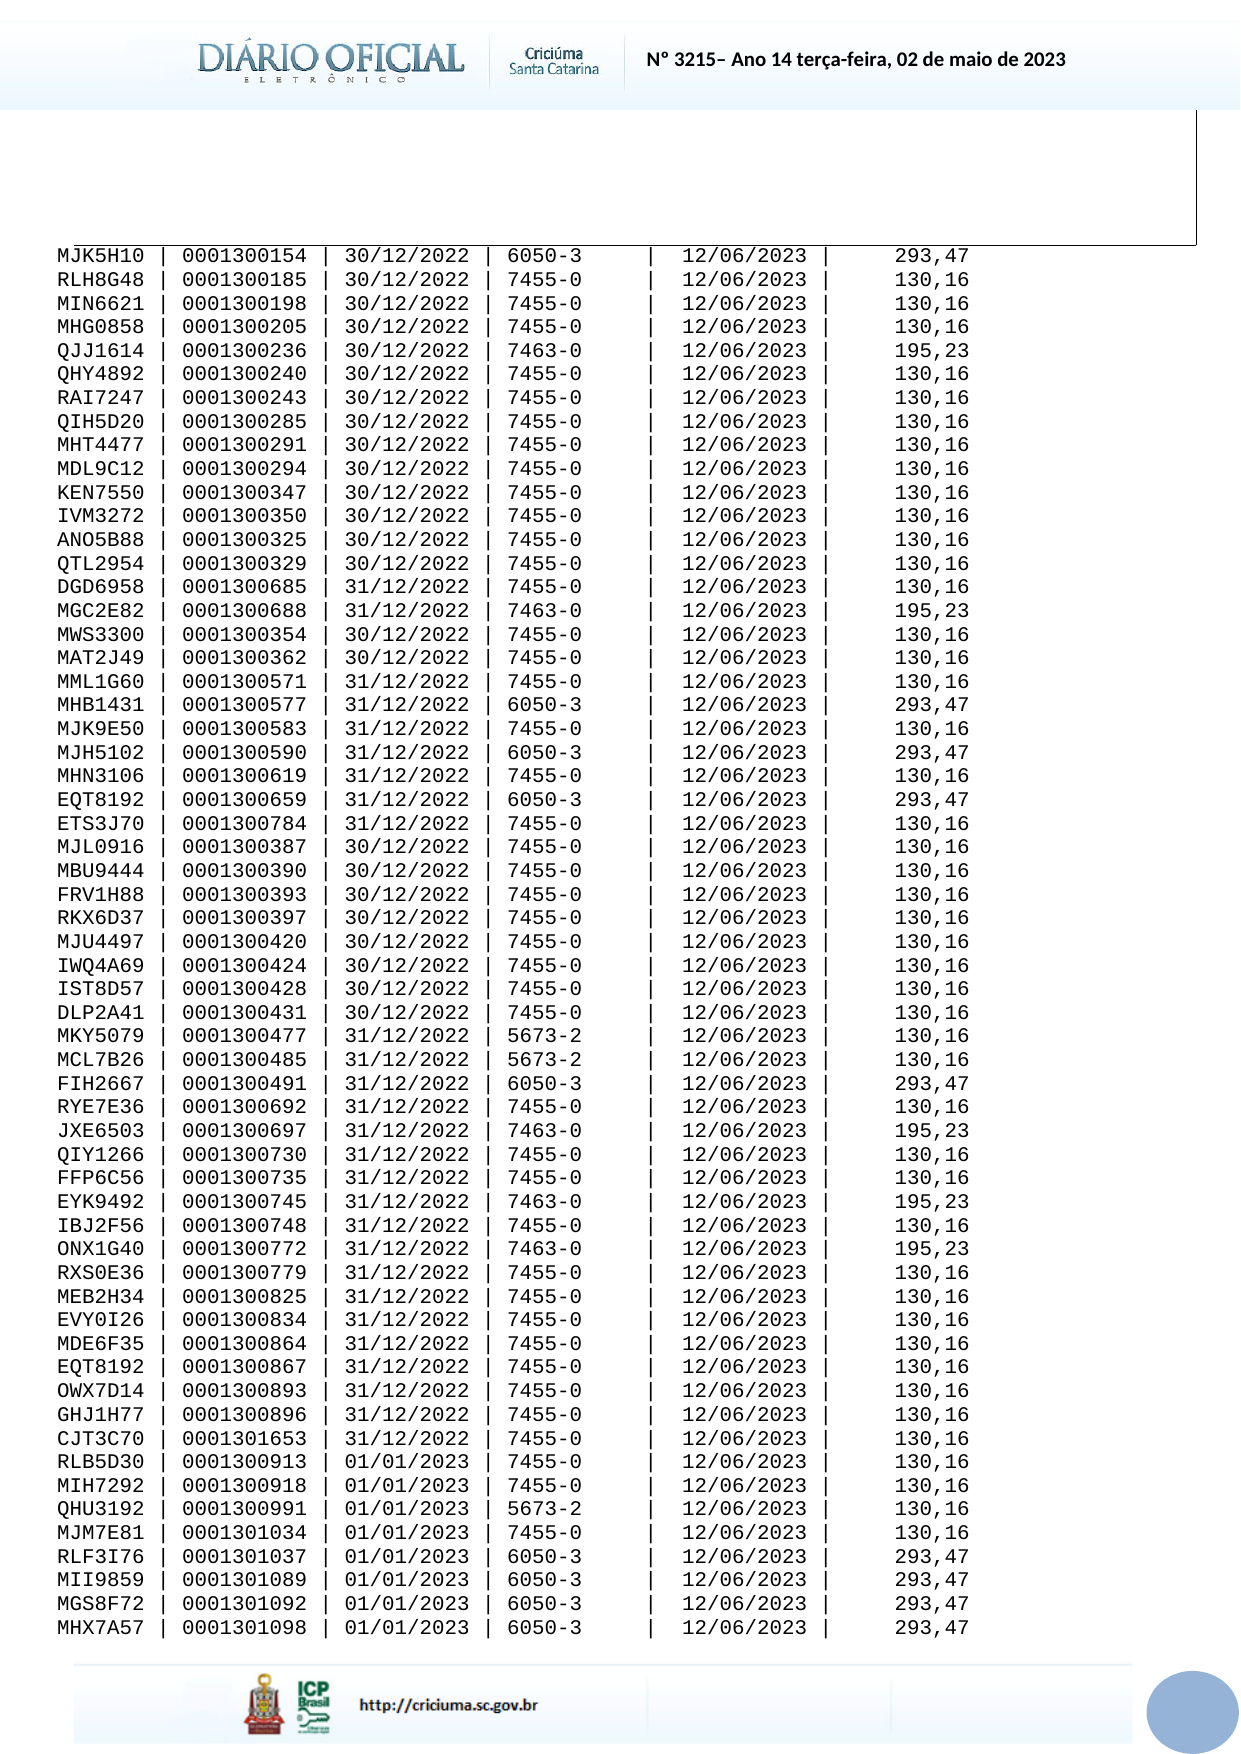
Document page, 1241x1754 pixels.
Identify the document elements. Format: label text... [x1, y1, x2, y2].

text DLP2A41 | 0001300431 | 30/12/2022 | 7455-0 | 12/06/2023 | 130,16 [44, 1002, 1196, 1026]
text ONX1G40 | 0001300772 | 31/12/2022 | 7463-0 | 12/06/2023 | 195,23 [44, 1238, 1196, 1262]
text RLH8G48 | 0001300185 | 30/12/2022 | 7455-0 | 12/06/2023 | 130,16 [44, 269, 1196, 292]
text EQT8192 | 0001300867 | 31/12/2022 | 7455-0 | 12/06/2023 | 130,16 [44, 1357, 1196, 1380]
text MCL7B26 | 0001300485 | 31/12/2022 | 5673-2 | 12/06/2023 | 130,16 [44, 1049, 1196, 1073]
text EYK9492 | 0001300745 | 31/12/2022 | 7463-0 | 12/06/2023 | 195,23 [44, 1191, 1196, 1215]
text MDL9C12 | 0001300294 | 30/12/2022 | 7455-0 | 12/06/2023 | 130,16 [44, 458, 1196, 482]
text RKX6D37 | 0001300397 | 30/12/2022 | 7455-0 | 12/06/2023 | 130,16 [44, 907, 1196, 931]
text MHG0858 | 0001300205 | 30/12/2022 | 7455-0 | 12/06/2023 | 130,16 [44, 316, 1196, 340]
text FFP6C56 | 0001300735 | 31/12/2022 | 7455-0 | 12/06/2023 | 130,16 [44, 1167, 1196, 1191]
text MGC2E82 | 0001300688 | 31/12/2022 | 7463-0 | 12/06/2023 | 195,23 [44, 600, 1196, 623]
text MGS8F72 | 0001301092 | 01/01/2023 | 6050-3 | 12/06/2023 | 293,47 [44, 1593, 1196, 1617]
text MJL0916 | 0001300387 | 30/12/2022 | 7455-0 | 12/06/2023 | 130,16 [44, 836, 1196, 860]
text MIH7292 | 0001300918 | 01/01/2023 | 7455-0 | 12/06/2023 | 130,16 [44, 1475, 1196, 1498]
text ANO5B88 | 0001300325 | 30/12/2022 | 7455-0 | 12/06/2023 | 130,16 [44, 529, 1196, 553]
text RAI7247 | 0001300243 | 30/12/2022 | 7455-0 | 12/06/2023 | 130,16 [44, 387, 1196, 411]
text MWS3300 | 0001300354 | 30/12/2022 | 7455-0 | 12/06/2023 | 130,16 [44, 623, 1196, 647]
text MEB2H34 | 0001300825 | 31/12/2022 | 7455-0 | 12/06/2023 | 130,16 [44, 1286, 1196, 1309]
text RLB5D30 | 0001300913 | 01/01/2023 | 7455-0 | 12/06/2023 | 130,16 [44, 1451, 1196, 1475]
text MHN3106 | 0001300619 | 31/12/2022 | 7455-0 | 12/06/2023 | 130,16 [44, 765, 1196, 789]
text FIH2667 | 0001300491 | 31/12/2022 | 6050-3 | 12/06/2023 | 293,47 [44, 1073, 1196, 1096]
text RXS0E36 | 0001300779 | 31/12/2022 | 7455-0 | 12/06/2023 | 130,16 [44, 1262, 1196, 1286]
text MJU4497 | 0001300420 | 30/12/2022 | 7455-0 | 12/06/2023 | 130,16 [44, 931, 1196, 954]
text MHX7A57 | 0001301098 | 01/01/2023 | 6050-3 | 12/06/2023 | 293,47 [44, 1617, 1196, 1640]
text EVY0I26 | 0001300834 | 31/12/2022 | 7455-0 | 12/06/2023 | 130,16 [44, 1309, 1196, 1333]
text JXE6503 | 0001300697 | 31/12/2022 | 7463-0 | 12/06/2023 | 195,23 [44, 1120, 1196, 1144]
text MJK9E50 | 0001300583 | 31/12/2022 | 7455-0 | 12/06/2023 | 130,16 [44, 718, 1196, 742]
text RLF3I76 | 0001301037 | 01/01/2023 | 6050-3 | 12/06/2023 | 293,47 [44, 1546, 1196, 1569]
text MKY5079 | 0001300477 | 31/12/2022 | 5673-2 | 12/06/2023 | 130,16 [44, 1026, 1196, 1049]
text MII9859 | 0001301089 | 01/01/2023 | 6050-3 | 12/06/2023 | 293,47 [44, 1569, 1196, 1593]
text QHU3192 | 0001300991 | 01/01/2023 | 5673-2 | 12/06/2023 | 130,16 [44, 1498, 1196, 1522]
text OWX7D14 | 0001300893 | 31/12/2022 | 7455-0 | 12/06/2023 | 130,16 [44, 1380, 1196, 1404]
text QHY4892 | 0001300240 | 30/12/2022 | 7455-0 | 12/06/2023 | 130,16 [44, 363, 1196, 387]
text RYE7E36 | 0001300692 | 31/12/2022 | 7455-0 | 12/06/2023 | 130,16 [44, 1096, 1196, 1120]
text IBJ2F56 | 0001300748 | 31/12/2022 | 7455-0 | 12/06/2023 | 130,16 [44, 1215, 1196, 1238]
text QIY1266 | 0001300730 | 31/12/2022 | 7455-0 | 12/06/2023 | 130,16 [44, 1144, 1196, 1167]
text MAT2J49 | 0001300362 | 30/12/2022 | 7455-0 | 12/06/2023 | 130,16 [44, 647, 1196, 671]
text MBU9444 | 0001300390 | 30/12/2022 | 7455-0 | 12/06/2023 | 130,16 [44, 860, 1196, 884]
text GHJ1H77 | 0001300896 | 31/12/2022 | 7455-0 | 12/06/2023 | 130,16 [44, 1404, 1196, 1427]
text QTL2954 | 0001300329 | 30/12/2022 | 7455-0 | 12/06/2023 | 130,16 [44, 553, 1196, 576]
text IVM3272 | 0001300350 | 30/12/2022 | 7455-0 | 12/06/2023 | 130,16 [44, 505, 1196, 529]
text DGD6958 | 0001300685 | 31/12/2022 | 7455-0 | 12/06/2023 | 130,16 [44, 576, 1196, 600]
text MHT4477 | 0001300291 | 30/12/2022 | 7455-0 | 12/06/2023 | 130,16 [44, 434, 1196, 458]
text QJJ1614 | 0001300236 | 30/12/2022 | 7463-0 | 12/06/2023 | 195,23 [44, 340, 1196, 363]
text MJK5H10 | 0001300154 | 30/12/2022 | 6050-3 | 12/06/2023 | 293,47 [44, 245, 1196, 269]
text FRV1H88 | 0001300393 | 30/12/2022 | 7455-0 | 12/06/2023 | 130,16 [44, 884, 1196, 907]
text CJT3C70 | 0001301653 | 31/12/2022 | 7455-0 | 12/06/2023 | 130,16 [44, 1427, 1196, 1451]
text MIN6621 | 0001300198 | 30/12/2022 | 7455-0 | 12/06/2023 | 130,16 [44, 292, 1196, 316]
text MJM7E81 | 0001301034 | 01/01/2023 | 7455-0 | 12/06/2023 | 130,16 [44, 1522, 1196, 1546]
text MDE6F35 | 0001300864 | 31/12/2022 | 7455-0 | 12/06/2023 | 130,16 [44, 1333, 1196, 1357]
text IST8D57 | 0001300428 | 30/12/2022 | 7455-0 | 12/06/2023 | 130,16 [44, 978, 1196, 1002]
text QIH5D20 | 0001300285 | 30/12/2022 | 7455-0 | 12/06/2023 | 130,16 [44, 411, 1196, 434]
text IWQ4A69 | 0001300424 | 30/12/2022 | 7455-0 | 12/06/2023 | 130,16 [44, 954, 1196, 978]
text KEN7550 | 0001300347 | 30/12/2022 | 7455-0 | 12/06/2023 | 130,16 [44, 482, 1196, 505]
text MJH5102 | 0001300590 | 31/12/2022 | 6050-3 | 12/06/2023 | 293,47 [44, 742, 1196, 765]
text MML1G60 | 0001300571 | 31/12/2022 | 7455-0 | 12/06/2023 | 130,16 [44, 671, 1196, 694]
text EQT8192 | 0001300659 | 31/12/2022 | 6050-3 | 12/06/2023 | 293,47 [44, 789, 1196, 813]
text ETS3J70 | 0001300784 | 31/12/2022 | 7455-0 | 12/06/2023 | 130,16 [44, 813, 1196, 836]
text MHB1431 | 0001300577 | 31/12/2022 | 6050-3 | 12/06/2023 | 293,47 [44, 694, 1196, 718]
